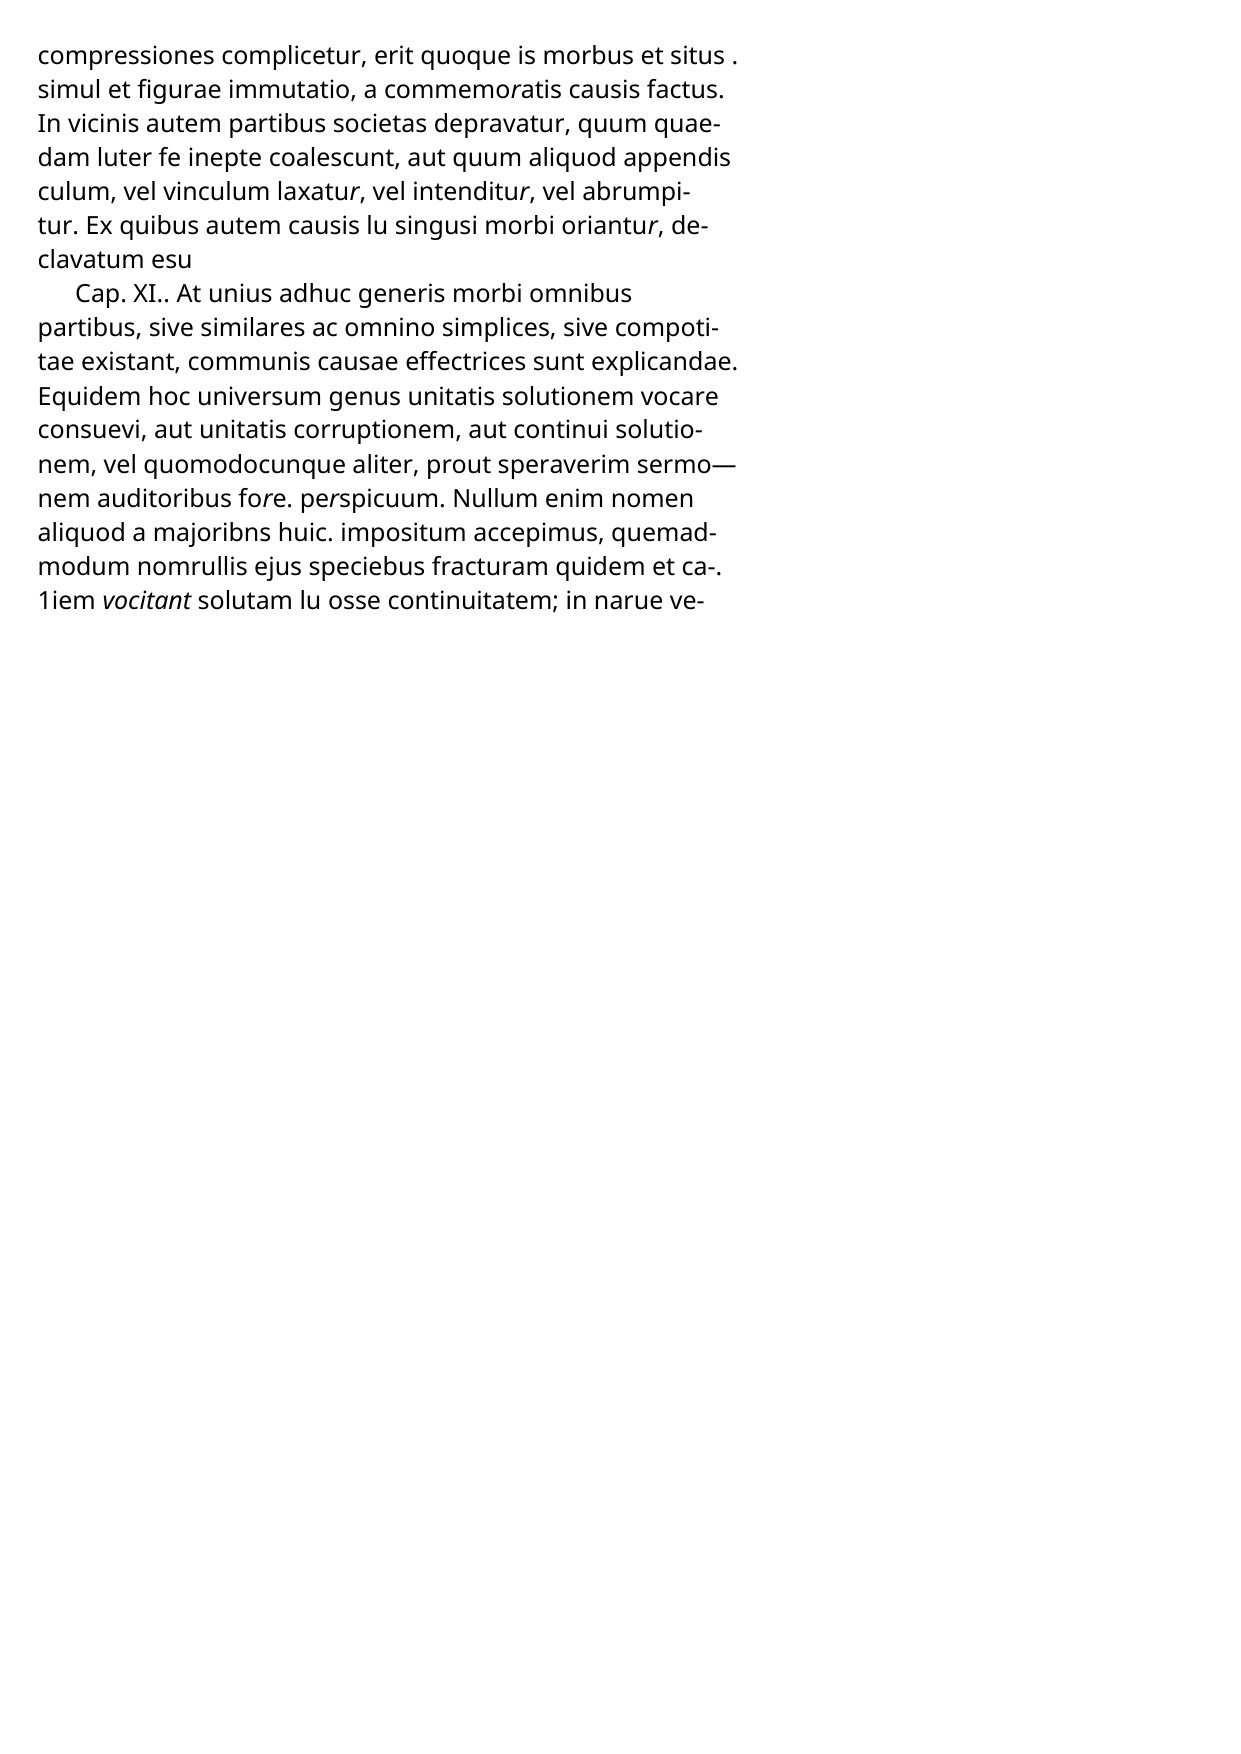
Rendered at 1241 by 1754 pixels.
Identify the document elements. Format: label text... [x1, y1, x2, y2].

text compressiones complicetur, erit quoque is morbus et situs . simul et figurae immutatio, a commemoratis causis factus. In vicinis autem partibus societas depravatur, quum quae- dam luter fe inepte coalescunt, aut quum aliquod appendis culum, vel vinculum laxatur, vel intenditur, vel abrumpi- tur. Ex quibus autem causis lu singusi morbi oriantur, de- clavatum esu [37, 37, 1203, 276]
text Cap. XI.. At unius adhuc generis morbi omnibus partibus, sive similares ac omnino simplices, sive compoti- tae existant, communis causae effectrices sunt explicandae. Equidem hoc universum genus unitatis solutionem vocare consuevi, aut unitatis corruptionem, aut continui solutio- nem, vel quomodocunque aliter, prout speraverim sermo— nem auditoribus fore. perspicuum. Nullum enim nomen aliquod a majoribns huic. impositum accepimus, quemad- modum nomrullis ejus speciebus fracturam quidem et ca-. 1iem vocitant solutam lu osse continuitatem; in narue ve- [37, 276, 1203, 617]
